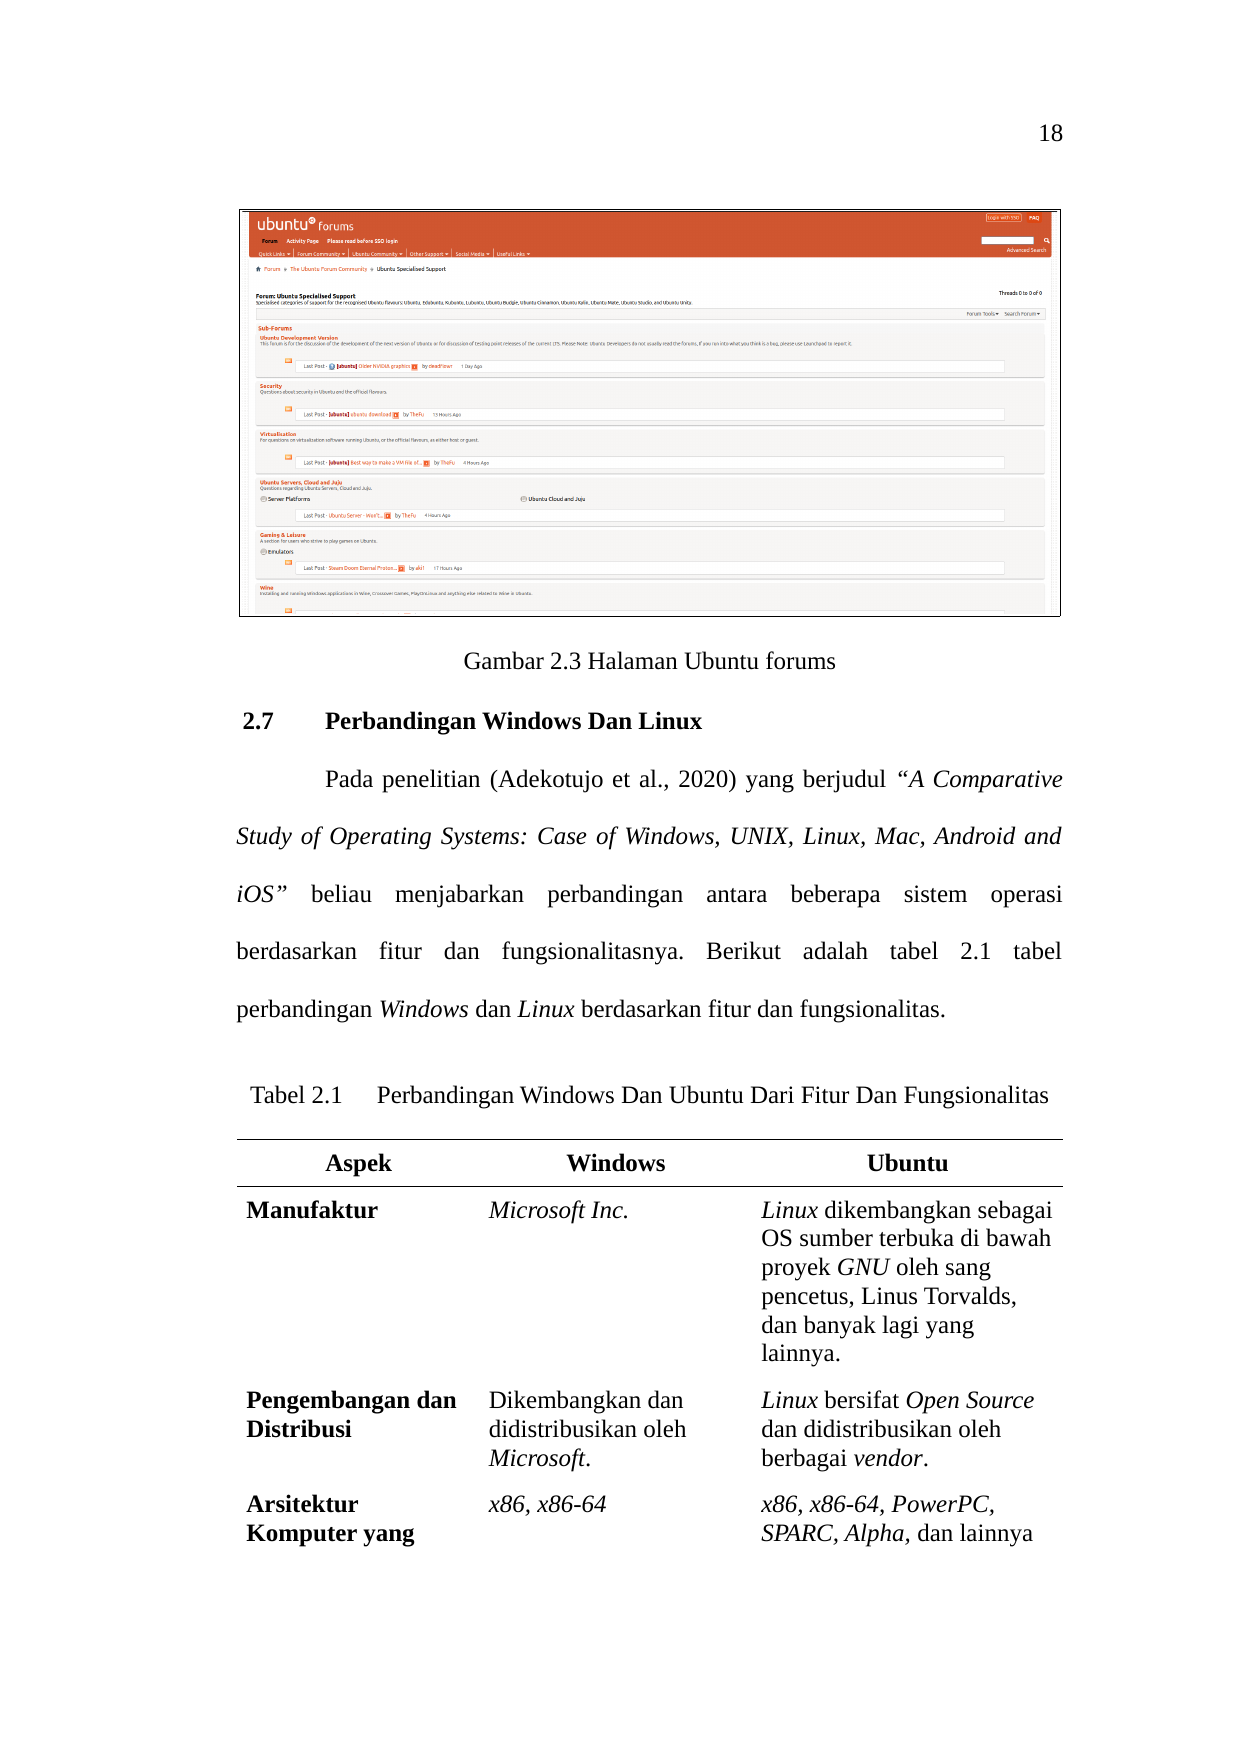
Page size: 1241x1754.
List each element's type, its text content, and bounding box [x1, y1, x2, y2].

table_cell Manufaktur [237, 1187, 479, 1376]
table_cell Arsitektur Komputer yang [237, 1480, 479, 1556]
table_cell x86, x86-64 [480, 1480, 752, 1556]
table_cell Linux bersifat Open Source dan didistribusikan oleh berbagai vendor. [752, 1376, 1063, 1480]
text Pada penelitian (Adekotujo et al., 2020) yang berjudul “A Comparative Study of Operating Systems: Case of Windows, UNIX, Linux, Mac, Android and iOS” beliau menjabarkan perbandingan antara beberapa sistem operasi berdasarkan fitur dan fungsionalitasnya. Berikut adalah tabel 2.1 tabel perbandingan Windows dan Linux berdasarkan fitur dan fungsionalitas. [236, 764, 1063, 1022]
table_cell Dikembangkan dan didistribusikan oleh Microsoft. [480, 1376, 752, 1480]
table_cell Linux dikembangkan sebagai OS sumber terbuka di bawah proyek GNU oleh sang pencetus, Linus Torvalds, dan banyak lagi yang lainnya. [752, 1187, 1063, 1376]
subtitle Perbandingan Windows dan Linux [236, 643, 1063, 735]
table_header Windows [480, 1140, 752, 1186]
table_header Aspek [237, 1140, 479, 1186]
text Tabel 2.1 Perbandingan Windows dan Ubuntu dari fitur dan fungsionalitas [236, 1081, 1063, 1109]
picture [242, 211, 1058, 614]
table_cell x86, x86-64, PowerPC, SPARC, Alpha, dan lainnya [752, 1480, 1063, 1556]
table_header Ubuntu [752, 1140, 1063, 1186]
table_cell Microsoft Inc. [480, 1187, 752, 1376]
text Gambar 2.3 Halaman Ubuntu forums [239, 617, 1060, 674]
table_cell Pengembangan dan Distribusi [237, 1376, 479, 1480]
